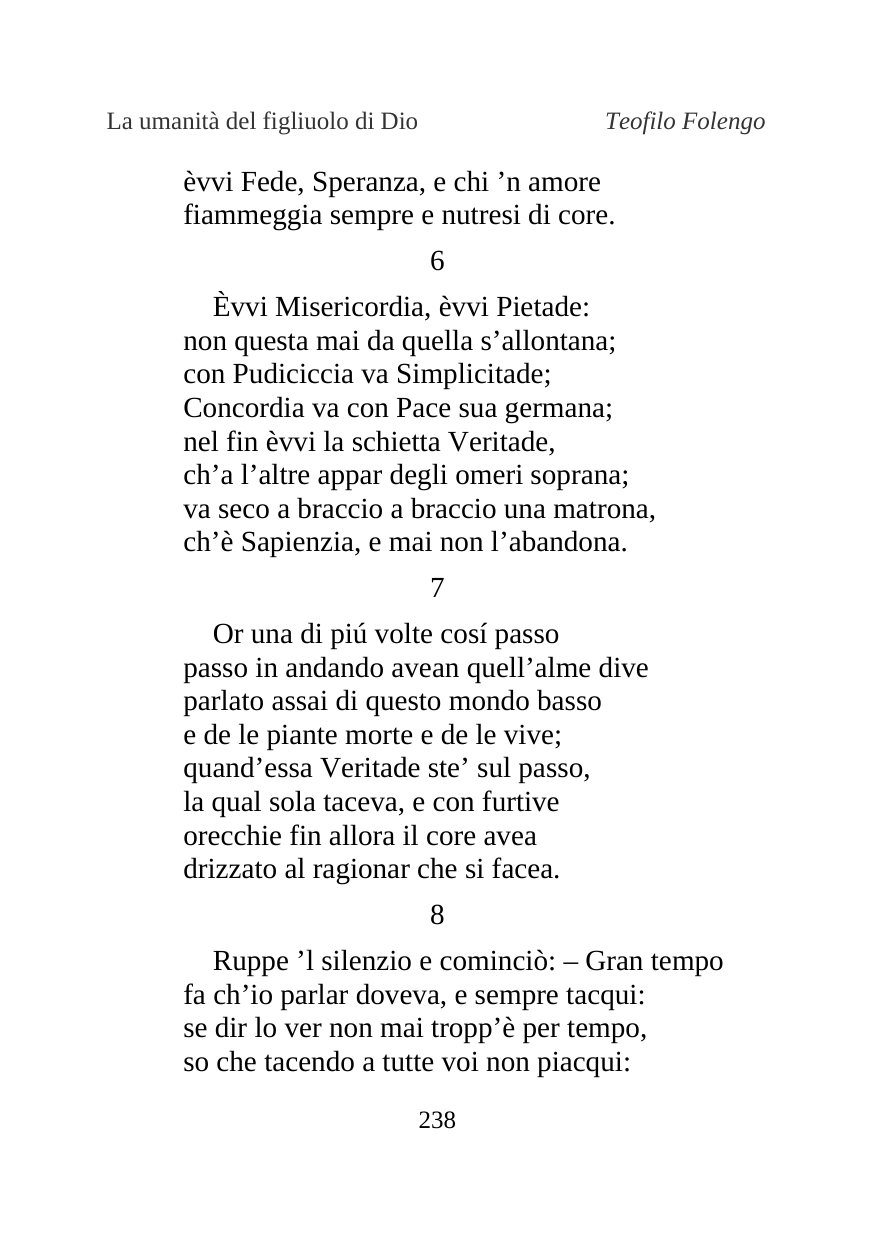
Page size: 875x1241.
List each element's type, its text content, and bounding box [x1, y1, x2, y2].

text èvvi Fede, Speranza, e chi ’n amore fiammeggia sempre e nutresi di core. [183, 164, 768, 231]
text 7 [106, 570, 768, 604]
text Or una di piú volte cosí passo passo in andando avean quell’alme dive parlato assai di questo mondo basso e de le piante morte e de le vive; quand’essa Veritade ste’ sul passo, la qual sola taceva, e con furtive orecchie fin allora il core avea drizzato al ragionar che si facea. [183, 616, 768, 885]
text 8 [106, 897, 768, 931]
text 6 [106, 243, 768, 277]
text Ruppe ’l silenzio e cominciò: – Gran tempo fa ch’io parlar doveva, e sempre tacqui: se dir lo ver non mai tropp’è per tempo, so che tacendo a tutte voi non piacqui: [183, 943, 768, 1077]
text Èvvi Misericordia, èvvi Pietade: non questa mai da quella s’allontana; con Pudiciccia va Simplicitade; Concordia va con Pace sua germana; nel fin èvvi la schietta Veritade, ch’a l’altre appar degli omeri soprana; va seco a braccio a braccio una matrona, ch’è Sapienzia, e mai non l’abandona. [183, 289, 768, 558]
